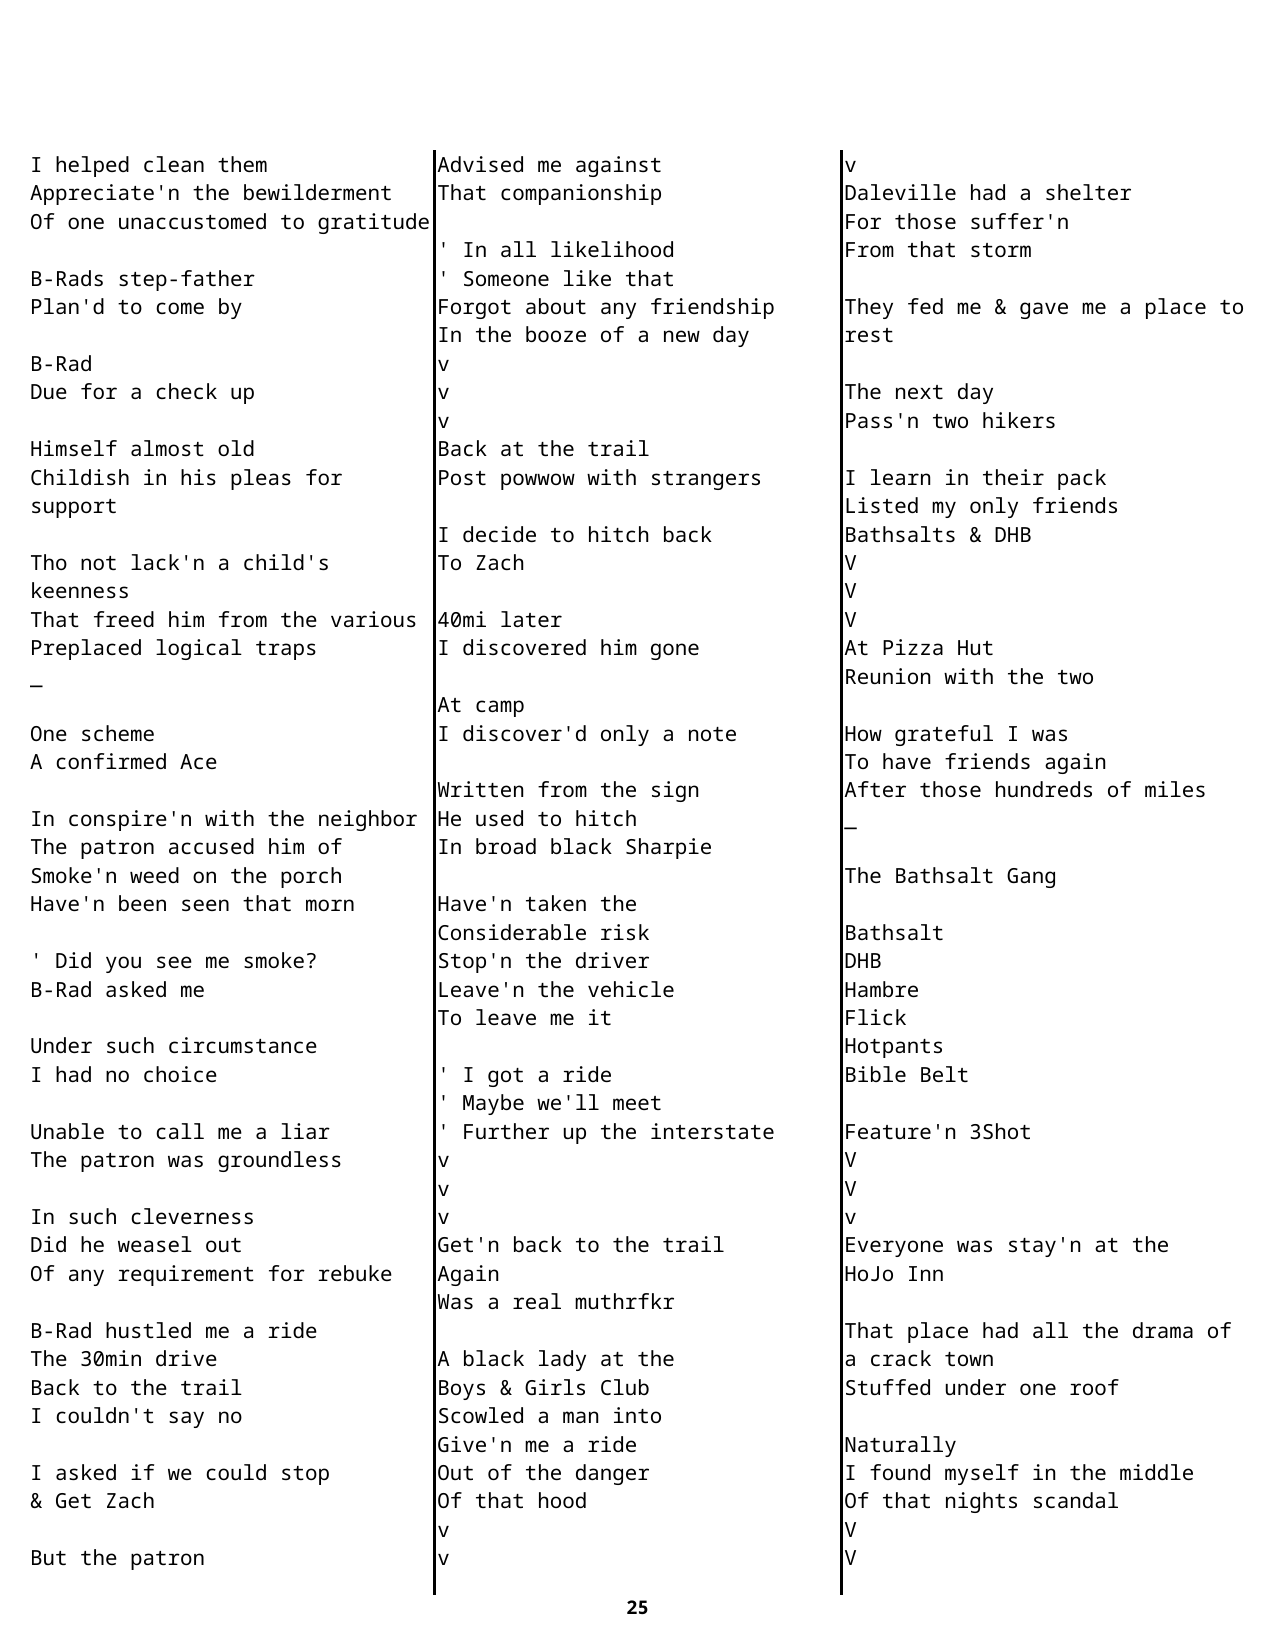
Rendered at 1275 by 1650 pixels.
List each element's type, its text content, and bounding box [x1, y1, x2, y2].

text Considerable risk [437, 918, 838, 946]
text v [437, 1515, 838, 1543]
text V [844, 548, 1245, 577]
text At Pizza Hut [844, 633, 1245, 662]
text In conspire'n with the neighbor [30, 804, 431, 832]
text After those hundreds of miles [844, 776, 1245, 804]
text A black lady at the [437, 1344, 838, 1373]
text Bathsalts & DHB [844, 520, 1245, 548]
text ' Maybe we'll meet [437, 1088, 838, 1117]
text Stop'n the driver [437, 946, 838, 975]
text Feature'n 3Shot [844, 1117, 1245, 1145]
text A confirmed Ace [30, 747, 431, 776]
text V [844, 605, 1245, 633]
text I decide to hitch back [437, 520, 838, 548]
text v [844, 150, 1245, 178]
text Back at the trail [437, 434, 838, 463]
text The next day [844, 377, 1245, 406]
text Forgot about any friendship [437, 292, 838, 321]
text B-Rad hustled me a ride [30, 1316, 431, 1344]
text Of one unaccustomed to gratitude [30, 207, 431, 235]
text Give'n me a ride [437, 1430, 838, 1458]
text v [437, 1543, 838, 1572]
text Hambre [844, 975, 1245, 1003]
text Childish in his pleas for support [30, 463, 431, 520]
text Naturally [844, 1430, 1245, 1458]
text Under such circumstance [30, 1032, 431, 1060]
text But the patron [30, 1543, 431, 1572]
text Reunion with the two [844, 662, 1245, 690]
text Due for a check up [30, 377, 431, 406]
text B-Rads step-father [30, 264, 431, 292]
text Listed my only friends [844, 491, 1245, 520]
text Back to the trail [30, 1373, 431, 1401]
text To have friends again [844, 747, 1245, 776]
text Bible Belt [844, 1060, 1245, 1088]
text To Zach [437, 548, 838, 577]
text I discovered him gone [437, 633, 838, 662]
text How grateful I was [844, 719, 1245, 747]
text I discover'd only a note [437, 719, 838, 747]
text ' Someone like that [437, 264, 838, 292]
text V [844, 1145, 1245, 1174]
text Boys & Girls Club [437, 1373, 838, 1401]
text v [437, 406, 838, 434]
text In the booze of a new day [437, 321, 838, 349]
text Flick [844, 1003, 1245, 1032]
text Everyone was stay'n at the [844, 1231, 1245, 1259]
text Of any requirement for rebuke [30, 1259, 431, 1287]
text _ [30, 662, 431, 690]
text V [844, 1515, 1245, 1543]
text Bathsalt [844, 918, 1245, 946]
text Pass'n two hikers [844, 406, 1245, 434]
text Scowled a man into [437, 1401, 838, 1430]
text v [437, 1202, 838, 1231]
text I had no choice [30, 1060, 431, 1088]
text Have'n been seen that morn [30, 889, 431, 918]
text They fed me & gave me a place to rest [844, 292, 1245, 349]
text Did he weasel out [30, 1231, 431, 1259]
text Hotpants [844, 1032, 1245, 1060]
text B-Rad asked me [30, 975, 431, 1003]
text One scheme [30, 719, 431, 747]
text That companionship [437, 178, 838, 207]
text To leave me it [437, 1003, 838, 1032]
text The Bathsalt Gang [844, 861, 1245, 889]
text V [844, 1174, 1245, 1202]
text Plan'd to come by [30, 292, 431, 321]
text Have'n taken the [437, 889, 838, 918]
text Again [437, 1259, 838, 1287]
text & Get Zach [30, 1487, 431, 1515]
text v [437, 1145, 838, 1174]
text Stuffed under one roof [844, 1373, 1245, 1401]
text ' Did you see me smoke? [30, 946, 431, 975]
text Get'n back to the trail [437, 1231, 838, 1259]
text From that storm [844, 235, 1245, 264]
text The patron accused him of [30, 832, 431, 861]
text I couldn't say no [30, 1401, 431, 1430]
text ' I got a ride [437, 1060, 838, 1088]
text V [844, 577, 1245, 605]
text Smoke'n weed on the porch [30, 861, 431, 889]
text Of that hood [437, 1487, 838, 1515]
text v [437, 349, 838, 377]
text Leave'n the vehicle [437, 975, 838, 1003]
text I found myself in the middle [844, 1458, 1245, 1487]
text ' Further up the interstate [437, 1117, 838, 1145]
text I asked if we could stop [30, 1458, 431, 1487]
text I learn in their pack [844, 463, 1245, 491]
text Written from the sign [437, 776, 838, 804]
text Post powwow with strangers [437, 463, 838, 491]
text ' In all likelihood [437, 235, 838, 264]
text Out of the danger [437, 1458, 838, 1487]
text DHB [844, 946, 1245, 975]
text B-Rad [30, 349, 431, 377]
text Tho not lack'n a child's keenness [30, 548, 431, 605]
text In such cleverness [30, 1202, 431, 1231]
text The patron was groundless [30, 1145, 431, 1174]
text v [437, 1174, 838, 1202]
text Himself almost old [30, 434, 431, 463]
text Daleville had a shelter [844, 178, 1245, 207]
text 40mi later [437, 605, 838, 633]
text Unable to call me a liar [30, 1117, 431, 1145]
text v [437, 377, 838, 406]
text Preplaced logical traps [30, 633, 431, 662]
text For those suffer'n [844, 207, 1245, 235]
text V [844, 1543, 1245, 1572]
text That place had all the drama of a crack town [844, 1316, 1245, 1373]
text He used to hitch [437, 804, 838, 832]
text Advised me against [437, 150, 838, 178]
text Was a real muthrfkr [437, 1287, 838, 1316]
text Of that nights scandal [844, 1487, 1245, 1515]
text v [844, 1202, 1245, 1231]
text In broad black Sharpie [437, 832, 838, 861]
text The 30min drive [30, 1344, 431, 1373]
text That freed him from the various [30, 605, 431, 633]
text HoJo Inn [844, 1259, 1245, 1287]
text At camp [437, 690, 838, 719]
text I helped clean them [30, 150, 431, 178]
text _ [844, 804, 1245, 832]
text Appreciate'n the bewilderment [30, 178, 431, 207]
